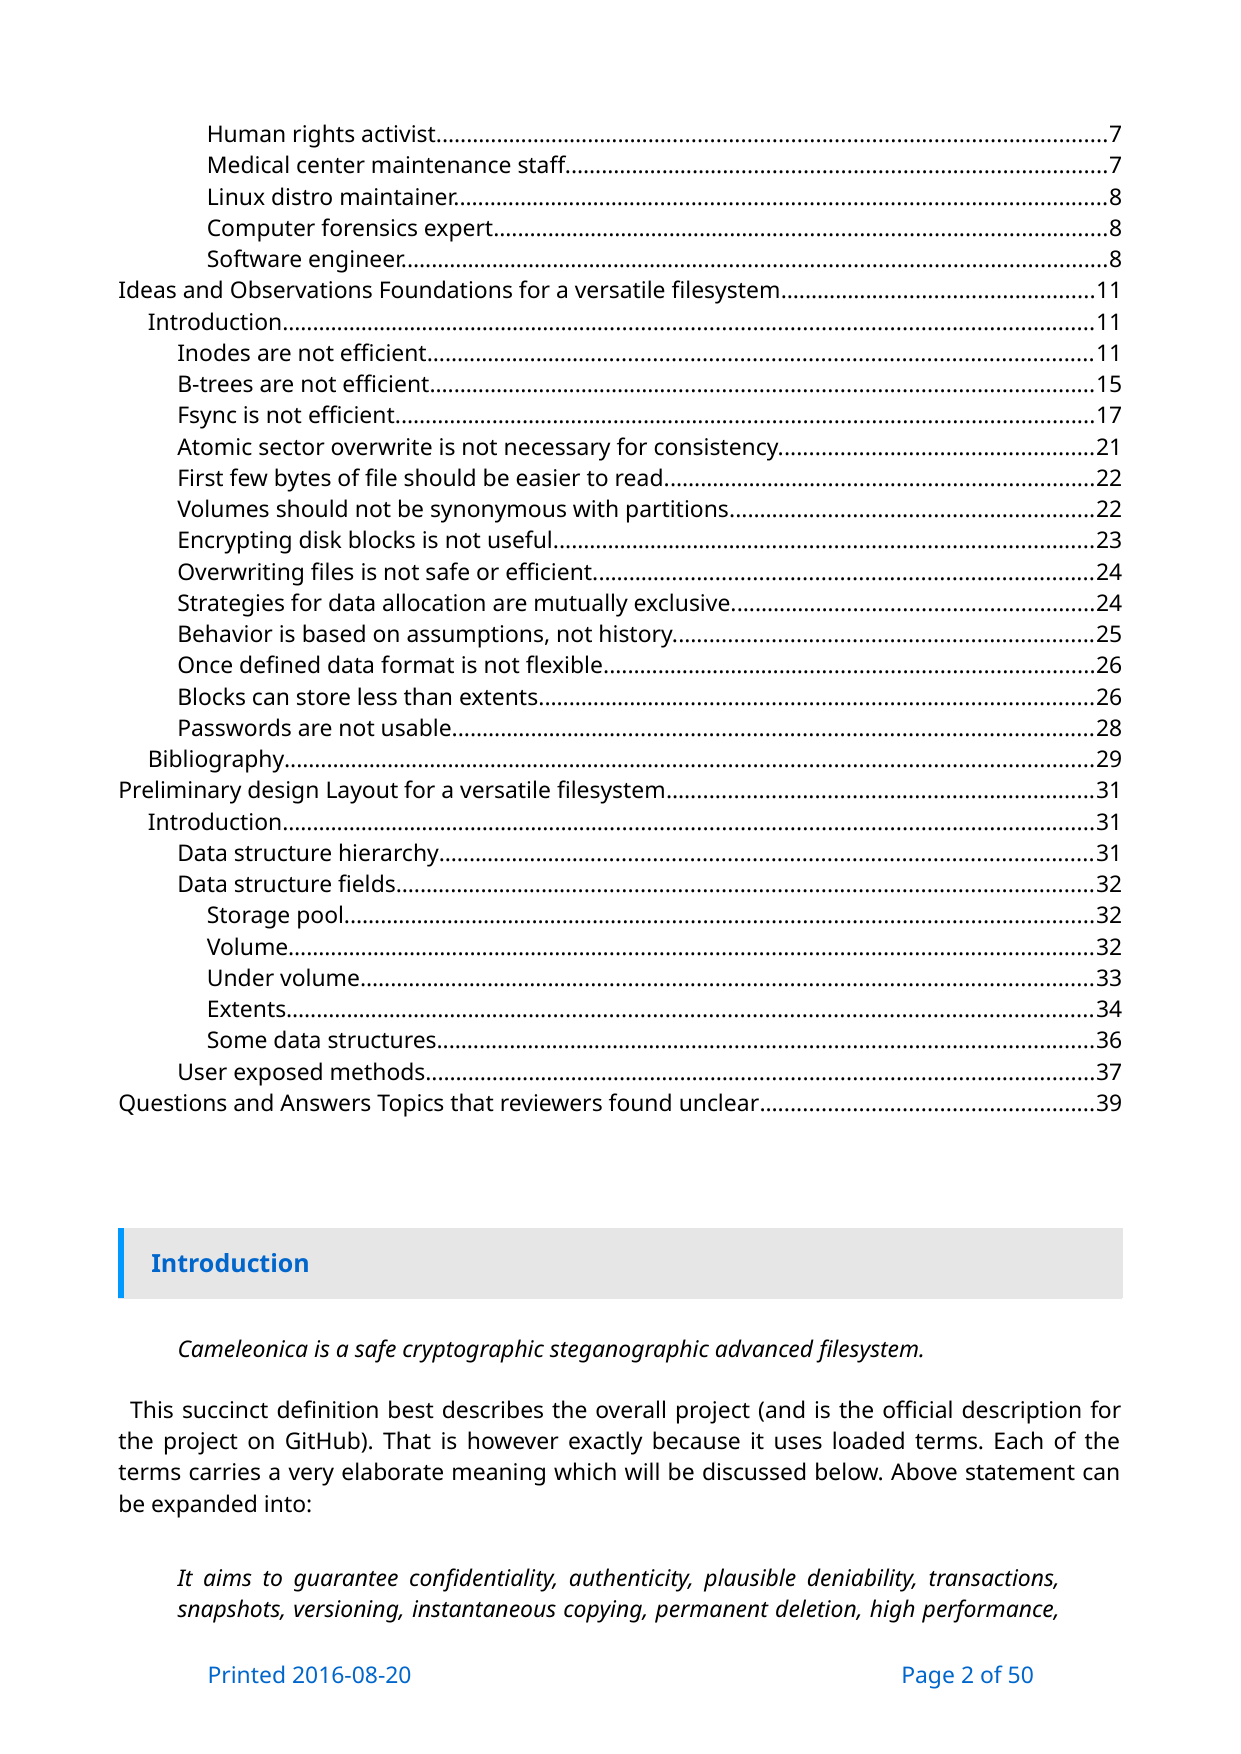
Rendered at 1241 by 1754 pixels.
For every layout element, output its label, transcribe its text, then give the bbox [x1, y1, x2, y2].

text This succinct definition best describes the overall project (and is the official description for the project on GitHub). That is however exactly because it uses loaded terms. Each of the terms carries a very elaborate meaning which will be discussed below. Above statement can be expanded into: [118, 1394, 1122, 1519]
text Strategies for data allocation are mutually exclusive. 24 [177, 587, 1122, 618]
text Software engineer. 8 [207, 243, 1122, 274]
text Bibliography 29 [148, 743, 1122, 774]
text Ideas and Observations Foundations for a versatile filesystem 11 [118, 274, 1122, 306]
text Linux distro maintainer. 8 [207, 181, 1122, 212]
text Inodes are not efficient. 11 [177, 337, 1122, 368]
text Human rights activist. 7 [207, 118, 1122, 149]
text Extents 34 [207, 993, 1122, 1024]
text Preliminary design Layout for a versatile filesystem 31 [118, 774, 1122, 806]
text It aims to guarantee confidentiality, authenticity, plausible deniability, transactions, snapshots, versioning, instantaneous copying, permanent deletion, high performance, [177, 1562, 1063, 1624]
text Behavior is based on assumptions, not history. 25 [177, 618, 1122, 649]
subtitle Introduction [124, 1229, 1122, 1298]
text Medical center maintenance staff. 7 [207, 149, 1122, 181]
text Cameleonica is a safe cryptographic steganographic advanced filesystem. [177, 1333, 1063, 1364]
text Volume 32 [207, 931, 1122, 962]
text Under volume 33 [207, 962, 1122, 993]
text Volumes should not be synonymous with partitions. 22 [177, 493, 1122, 524]
text Questions and Answers Topics that reviewers found unclear 39 [118, 1087, 1122, 1118]
text First few bytes of file should be easier to read. 22 [177, 462, 1122, 493]
text User exposed methods 37 [177, 1056, 1122, 1087]
text Storage pool 32 [207, 899, 1122, 931]
text Overwriting files is not safe or efficient. 24 [177, 556, 1122, 587]
text Some data structures 36 [207, 1024, 1122, 1056]
text Computer forensics expert. 8 [207, 212, 1122, 243]
text Introduction 11 [148, 306, 1122, 337]
text B-trees are not efficient. 15 [177, 368, 1122, 399]
text Data structure hierarchy 31 [177, 837, 1122, 868]
text Fsync is not efficient. 17 [177, 399, 1122, 431]
text Data structure fields 32 [177, 868, 1122, 899]
text Once defined data format is not flexible. 26 [177, 649, 1122, 681]
text Atomic sector overwrite is not necessary for consistency. 21 [177, 431, 1122, 462]
text Introduction 31 [148, 806, 1122, 837]
text Encrypting disk blocks is not useful. 23 [177, 524, 1122, 556]
text Blocks can store less than extents. 26 [177, 681, 1122, 712]
text Passwords are not usable. 28 [177, 712, 1122, 743]
